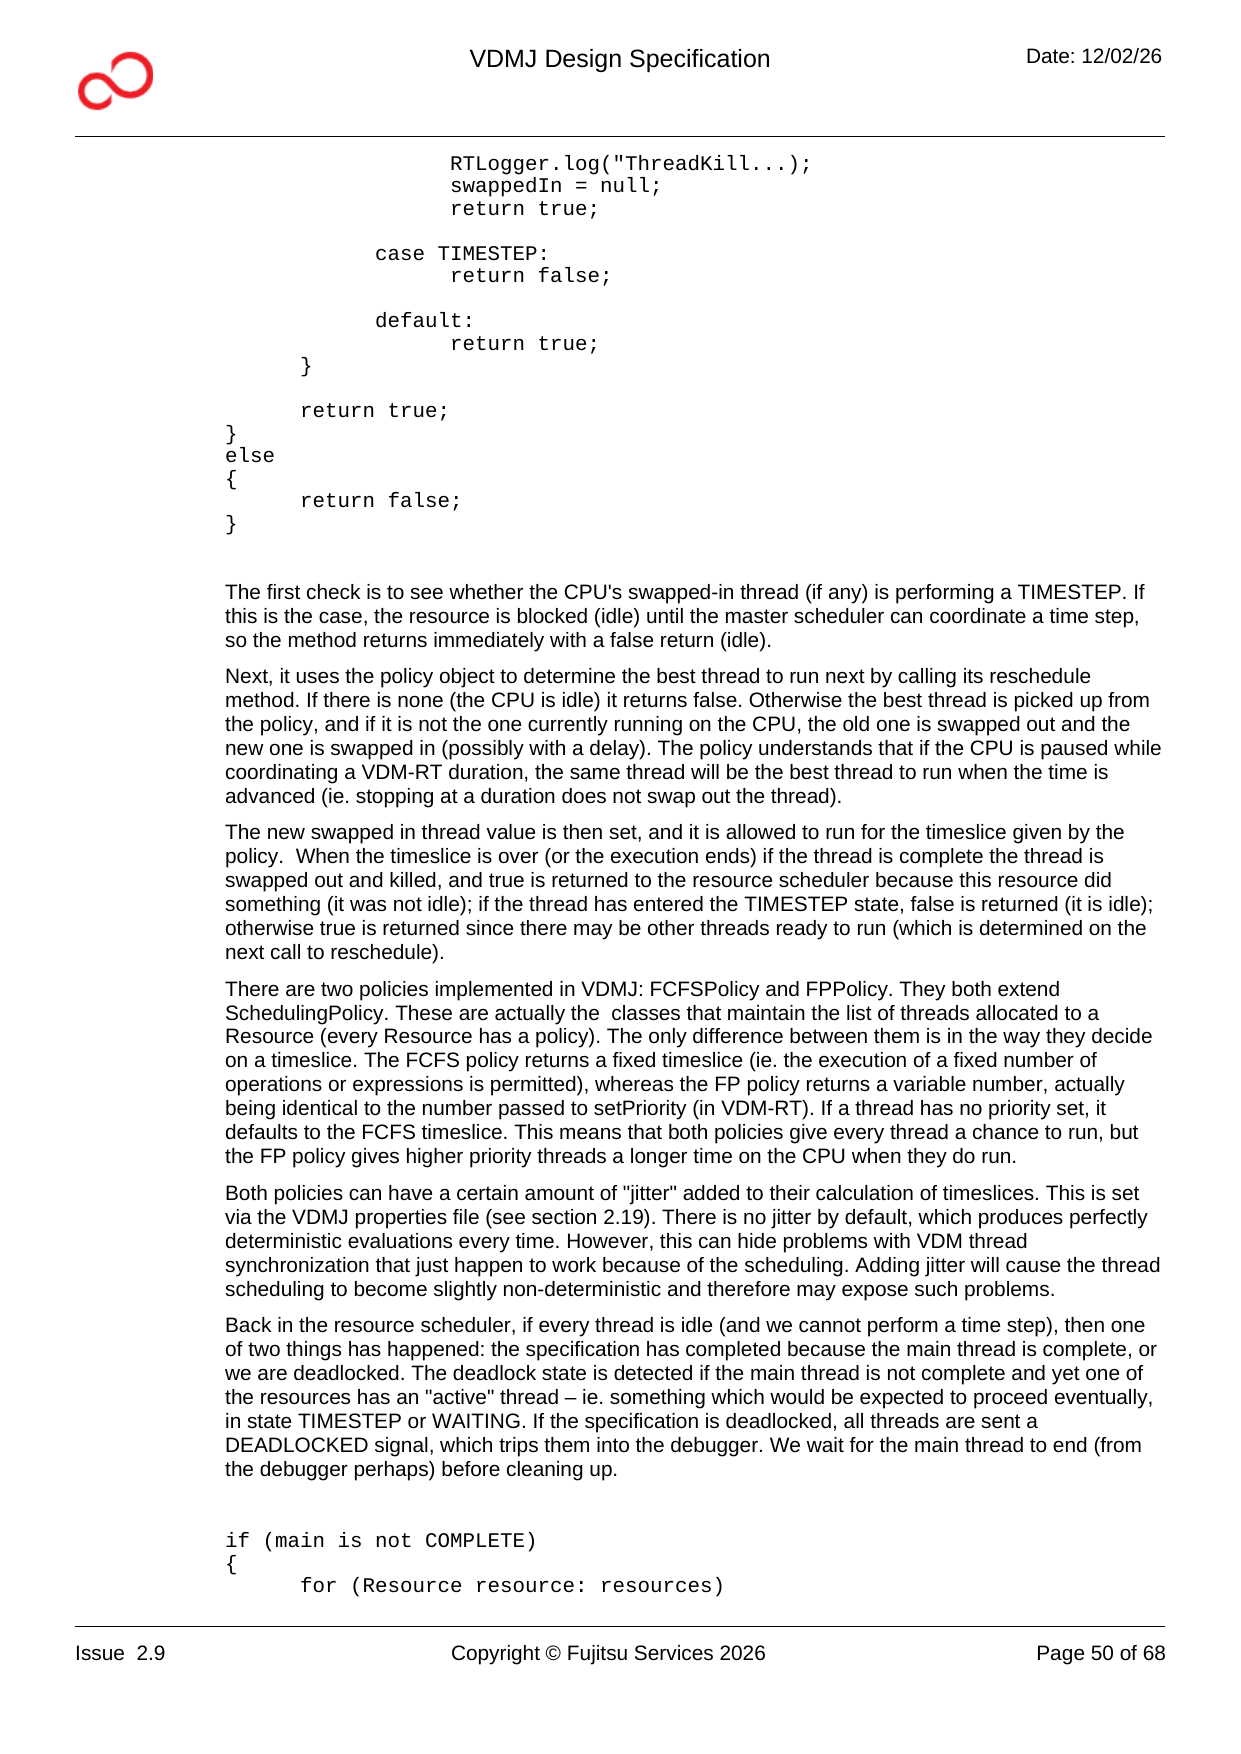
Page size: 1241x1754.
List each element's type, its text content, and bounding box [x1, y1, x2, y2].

picture [78, 44, 153, 120]
text return false; [225, 265, 1165, 287]
text for (Resource resource: resources) [225, 1575, 1165, 1597]
text There are two policies implemented in VDMJ: FCFSPolicy and FPPolicy. They both extend SchedulingPolicy. These are actually the classes that maintain the list of threads allocated to a Resource (every Resource has a policy). The only difference between them is in the way they decide on a timeslice. The FCFS policy returns a fixed timeslice (ie. the execution of a fixed number of operations or expressions is permitted), whereas the FP policy returns a variable number, actually being identical to the number passed to setPriority (in VDM-RT). If a thread has no priority set, it defaults to the FCFS timeslice. This means that both policies give every thread a chance to run, but the FP policy gives higher priority threads a longer time on the CPU when they do run. [225, 977, 1165, 1168]
text { [225, 467, 1165, 490]
text } [225, 422, 1165, 445]
text swappedIn = null; [225, 175, 1165, 197]
text Both policies can have a certain amount of "jitter" added to their calculation of timeslices. This is set via the VDMJ properties file (see section 2.19). There is no jitter by default, which produces perfectly deterministic evaluations every time. However, this can hide problems with VDM thread synchronization that just happen to work because of the scheduling. Adding jitter will cause the thread scheduling to become slightly non-deterministic and therefore may expose such problems. [225, 1181, 1165, 1301]
text case TIMESTEP: [225, 242, 1165, 265]
text return false; [225, 490, 1165, 512]
text } [225, 355, 1165, 377]
text { [225, 1552, 1165, 1575]
text return true; [225, 332, 1165, 355]
text } [225, 512, 1165, 535]
text Next, it uses the policy object to determine the best thread to run next by calling its reschedule method. If there is none (the CPU is idle) it returns false. Otherwise the best thread is picked up from the policy, and if it is not the one currently running on the CPU, the old one is swapped out and the new one is swapped in (possibly with a delay). The policy understands that if the CPU is paused while coordinating a VDM-RT duration, the same thread will be the best thread to run when the time is advanced (ie. stopping at a duration does not swap out the thread). [225, 664, 1165, 808]
text return true; [225, 400, 1165, 422]
text return true; [225, 197, 1165, 220]
text The first check is to see whether the CPU's swapped-in thread (if any) is performing a TIMESTEP. If this is the case, the resource is blocked (idle) until the master scheduler can coordinate a time step, so the method returns immediately with a false return (idle). [225, 580, 1165, 652]
text RTLogger.log("ThreadKill...); [225, 152, 1165, 175]
text Back in the resource scheduler, if every thread is idle (and we cannot perform a time step), then one of two things has happened: the specification has completed because the main thread is complete, or we are deadlocked. The deadlock state is detected if the main thread is not complete and yet one of the resources has an "active" thread – ie. something which would be expected to proceed eventually, in state TIMESTEP or WAITING. If the specification is deadlocked, all threads are sent a DEADLOCKED signal, which trips them into the debugger. We wait for the main thread to end (from the debugger perhaps) before cleaning up. [225, 1313, 1165, 1481]
text default: [225, 310, 1165, 332]
text if (main is not COMPLETE) [225, 1530, 1165, 1552]
text else [225, 445, 1165, 467]
text The new swapped in thread value is then set, and it is allowed to run for the timeslice given by the policy. When the timeslice is over (or the execution ends) if the thread is complete the thread is swapped out and killed, and true is returned to the resource scheduler because this resource did something (it was not idle); if the thread has entered the TIMESTEP state, false is returned (it is idle); otherwise true is returned since there may be other threads ready to run (which is determined on the next call to reschedule). [225, 821, 1165, 964]
